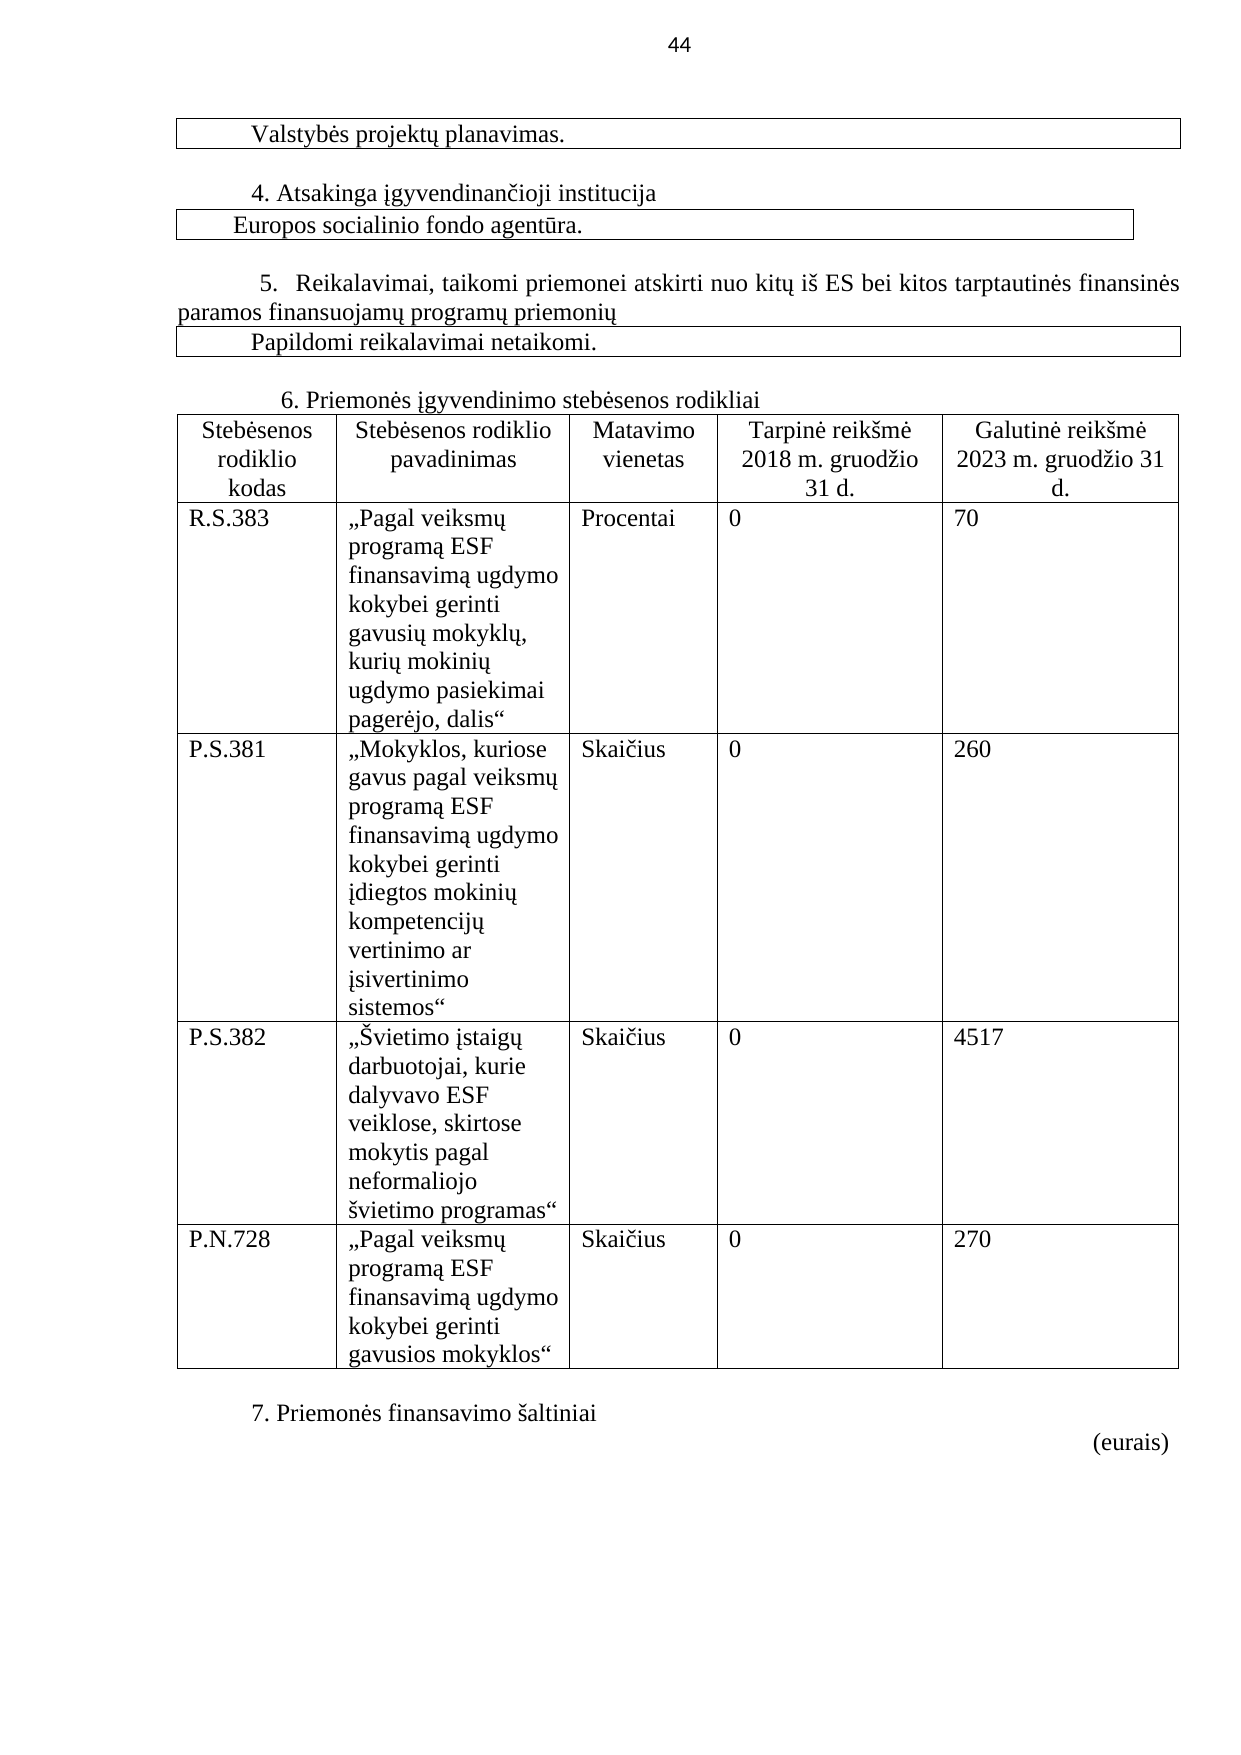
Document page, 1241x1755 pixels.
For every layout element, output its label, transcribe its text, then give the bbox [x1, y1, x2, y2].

table_cell „Švietimo įstaigų darbuotojai, kurie dalyvavo ESF veiklose, skirtose mokytis pagal neformaliojo švietimo programas“ [337, 1022, 569, 1223]
table_cell 270 [943, 1225, 1178, 1368]
table_cell R.S.383 [178, 503, 336, 733]
table_header Matavimo vienetas [570, 415, 717, 502]
table_cell P.S.381 [178, 734, 336, 1021]
table_cell „Mokyklos, kuriose gavus pagal veiksmų programą ESF finansavimą ugdymo kokybei gerinti įdiegtos mokinių kompetencijų vertinimo ar įsivertinimo sistemos“ [337, 734, 569, 1021]
text (eurais) [177, 1427, 1181, 1456]
table_cell 260 [943, 734, 1178, 1021]
text 4. Atsakinga įgyvendinančioji institucija [251, 178, 1181, 206]
table_header Galutinė reikšmė 2023 m. gruodžio 31 d. [943, 415, 1178, 502]
table_cell 0 [718, 1225, 942, 1368]
text 6. Priemonės įgyvendinimo stebėsenos rodikliai [177, 386, 1181, 414]
table_cell 70 [943, 503, 1178, 733]
table_header Papildomi reikalavimai netaikomi. [177, 327, 1180, 356]
table_cell P.S.382 [178, 1022, 336, 1223]
table_header Stebėsenos rodiklio pavadinimas [337, 415, 569, 502]
table_header Tarpinė reikšmė 2018 m. gruodžio 31 d. [718, 415, 942, 502]
table_header Valstybės projektų planavimas. [177, 119, 1180, 148]
table_cell 0 [718, 1022, 942, 1223]
table_cell Skaičius [570, 734, 717, 1021]
text 7. Priemonės finansavimo šaltiniai [251, 1398, 1181, 1427]
table_header Stebėsenos rodiklio kodas [178, 415, 336, 502]
table_cell Skaičius [570, 1225, 717, 1368]
table_cell 0 [718, 503, 942, 733]
table_cell Skaičius [570, 1022, 717, 1223]
table_cell P.N.728 [178, 1225, 336, 1368]
table_cell Procentai [570, 503, 717, 733]
table_cell „Pagal veiksmų programą ESF finansavimą ugdymo kokybei gerinti gavusių mokyklų, kurių mokinių ugdymo pasiekimai pagerėjo, dalis“ [337, 503, 569, 733]
table_cell 0 [718, 734, 942, 1021]
text 5. Reikalavimai, taikomi priemonei atskirti nuo kitų iš ES bei kitos tarptautinės finansinės paramos finansuojamų programų priemonių [177, 268, 1181, 326]
table_cell 4517 [943, 1022, 1178, 1223]
table_header Europos socialinio fondo agentūra. [177, 210, 1133, 239]
table_cell „Pagal veiksmų programą ESF finansavimą ugdymo kokybei gerinti gavusios mokyklos“ [337, 1225, 569, 1368]
